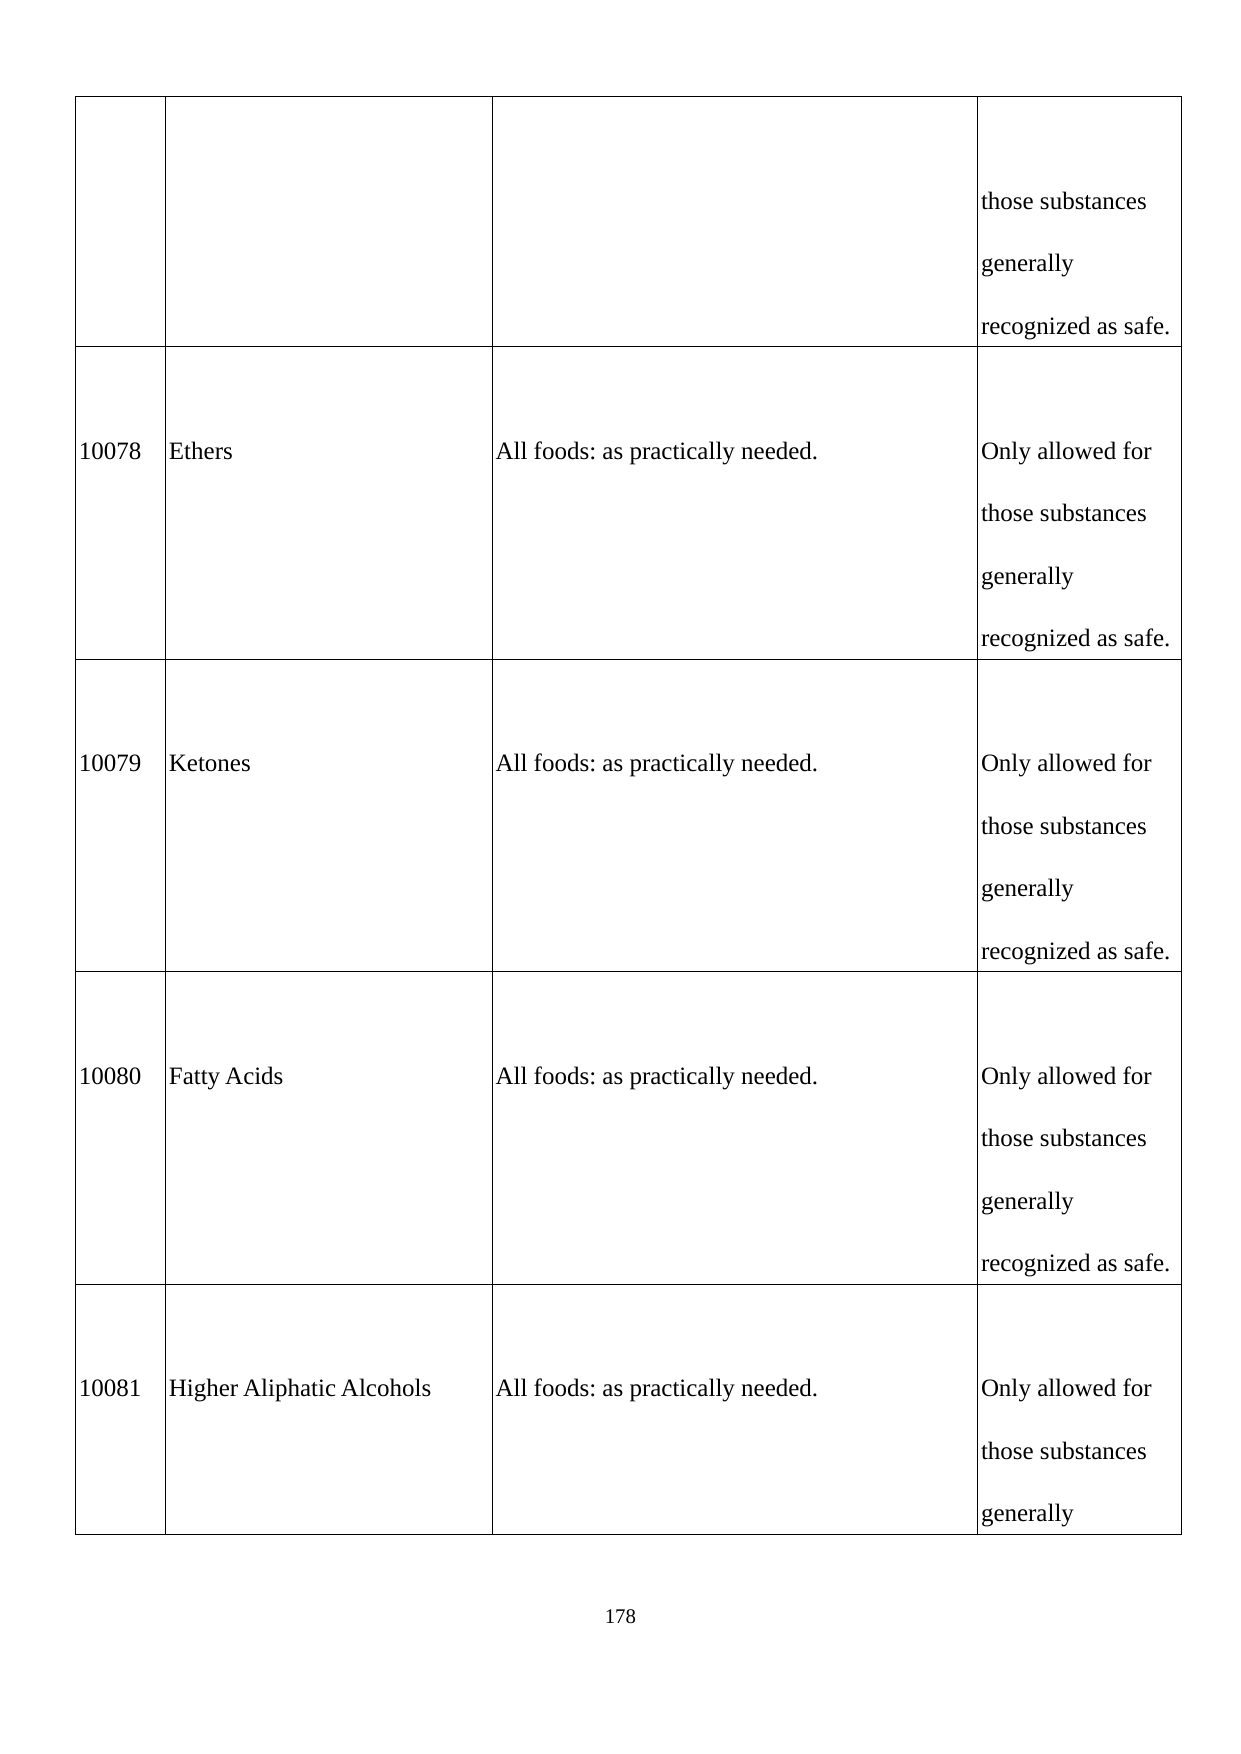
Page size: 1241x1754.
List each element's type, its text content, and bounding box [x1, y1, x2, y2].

table_cell Ethers [166, 347, 492, 659]
table_cell All foods: as practically needed. [493, 660, 977, 971]
table_cell Only allowed for those substances generally recognized as safe. [978, 660, 1181, 971]
table_cell All foods: as practically needed. [493, 1285, 977, 1534]
table_cell [493, 97, 977, 346]
table_cell [76, 97, 165, 346]
table_cell Only allowed for those substances generally recognized as safe. [978, 972, 1181, 1284]
table_cell Only allowed for those substances generally [978, 1285, 1181, 1534]
table_cell those substances generally recognized as safe. [978, 97, 1181, 346]
table_cell 10080 [76, 972, 165, 1284]
table_cell Only allowed for those substances generally recognized as safe. [978, 347, 1181, 659]
table_cell All foods: as practically needed. [493, 347, 977, 659]
table_cell Fatty Acids [166, 972, 492, 1284]
table_cell Ketones [166, 660, 492, 971]
table_cell All foods: as practically needed. [493, 972, 977, 1284]
table_cell [166, 97, 492, 346]
table_cell 10079 [76, 660, 165, 971]
table_cell Higher Aliphatic Alcohols [166, 1285, 492, 1534]
table_cell 10078 [76, 347, 165, 659]
table_cell 10081 [76, 1285, 165, 1534]
